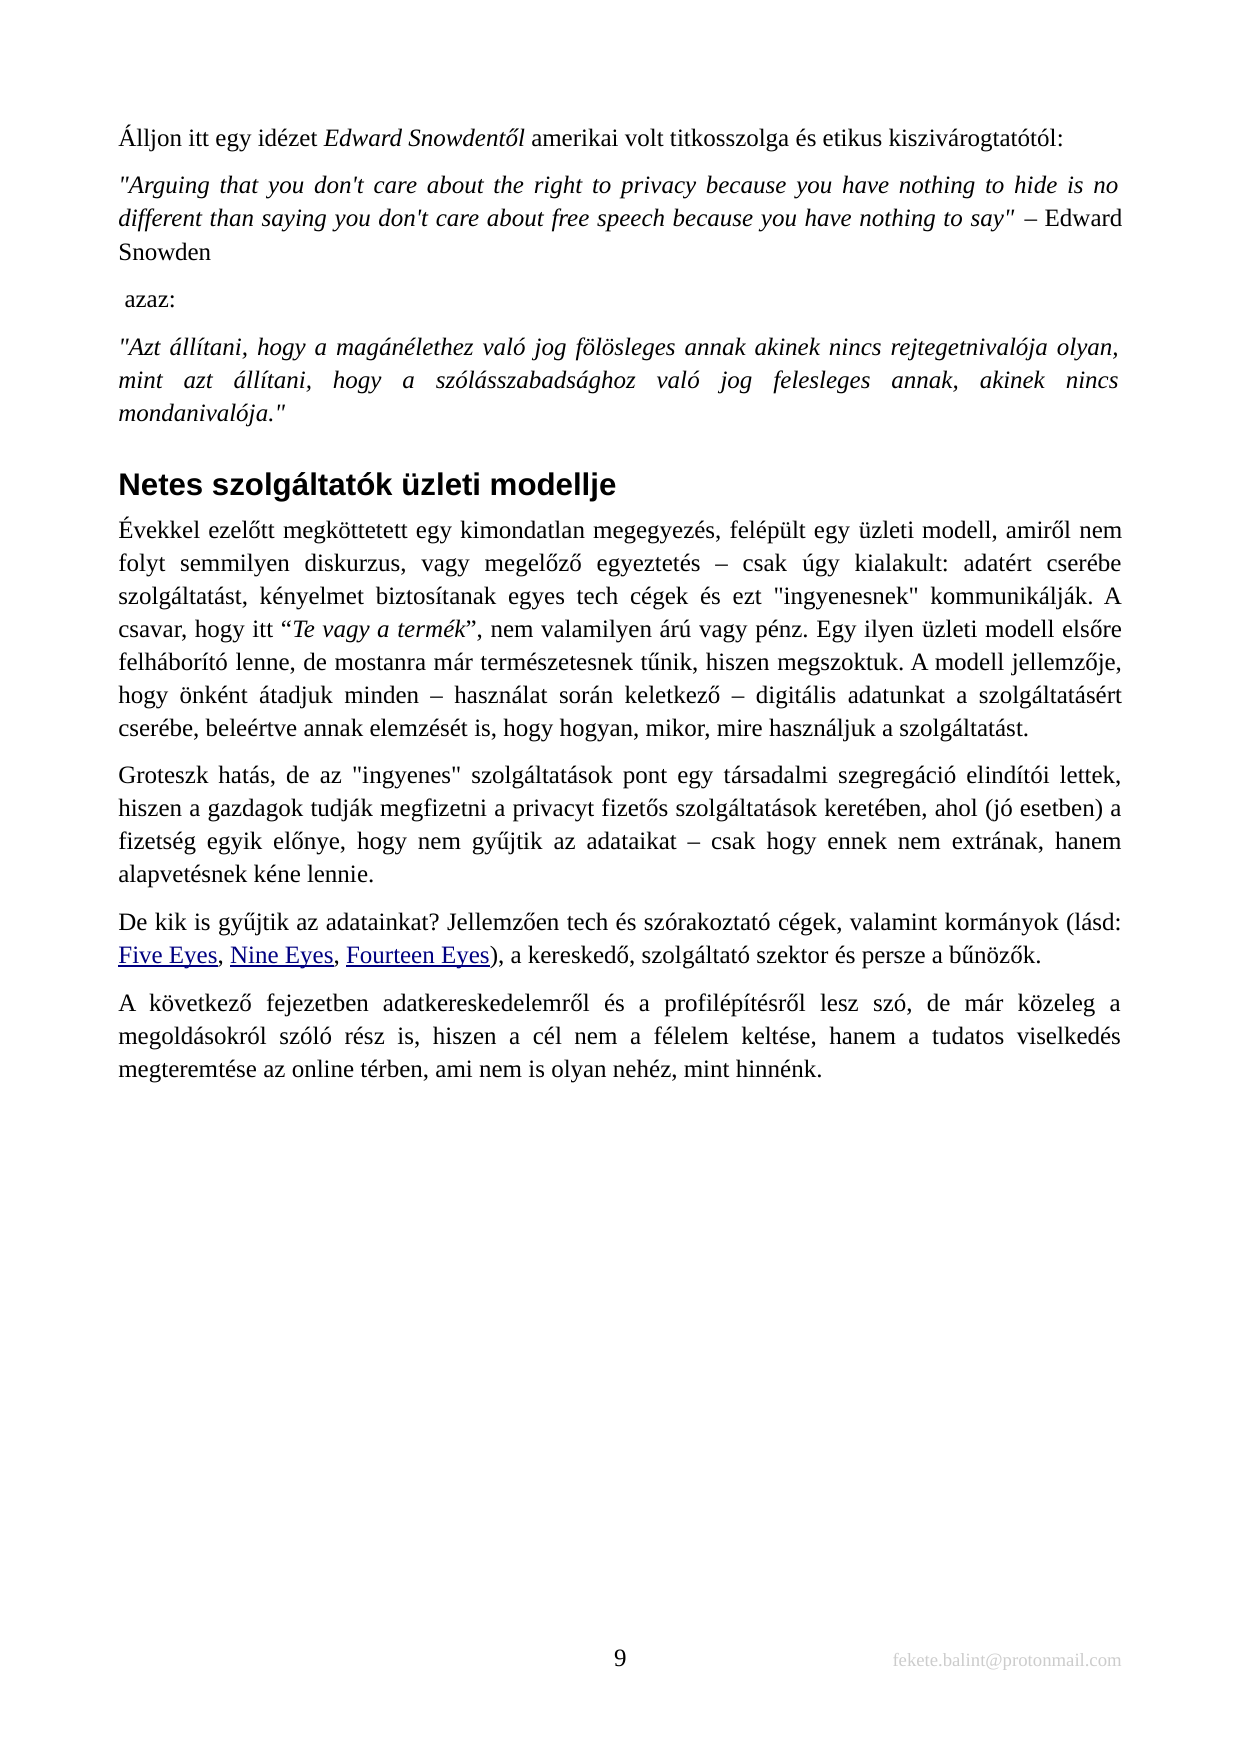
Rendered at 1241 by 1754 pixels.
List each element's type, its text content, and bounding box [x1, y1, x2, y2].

text "Arguing that you don't care about the right to privacy because you have nothing to hide is no different than saying you don't care about free speech because you have nothing to say" – Edward Snowden [118, 171, 1122, 265]
text Évekkel ezelőtt megköttetett egy kimondatlan megegyezés, felépült egy üzleti modell, amiről nem folyt semmilyen diskurzus, vagy megelőző egyeztetés – csak úgy kialakult: adatért cserébe szolgáltatást, kényelmet biztosítanak egyes tech cégek és ezt "ingyenesnek" kommunikálják. A csavar, hogy itt “Te vagy a termék”, nem valamilyen árú vagy pénz. Egy ilyen üzleti modell elsőre felháborító lenne, de mostanra már természetesnek tűnik, hiszen megszoktuk. A modell jellemzője, hogy önként átadjuk minden – használat során keletkező – digitális adatunkat a szolgáltatásért cserébe, beleértve annak elemzését is, hogy hogyan, mikor, mire használjuk a szolgáltatást. [118, 515, 1122, 742]
text Groteszk hatás, de az "ingyenes" szolgáltatások pont egy társadalmi szegregáció elindítói lettek, hiszen a gazdagok tudják megfizetni a privacyt fizetős szolgáltatások keretében, ahol (jó esetben) a fizetség egyik előnye, hogy nem gyűjtik az adataikat – csak hogy ennek nem extrának, hanem alapvetésnek kéne lennie. [118, 760, 1122, 888]
text A következő fejezetben adatkereskedelemről és a profilépítésről lesz szó, de már közeleg a megoldásokról szóló rész is, hiszen a cél nem a félelem keltése, hanem a tudatos viselkedés megteremtése az online térben, ami nem is olyan nehéz, mint hinnénk. [118, 988, 1122, 1082]
text "Azt állítani, hogy a magánélethez való jog fölösleges annak akinek nincs rejtegetnivalója olyan, mint azt állítani, hogy a szólásszabadsághoz való jog felesleges annak, akinek nincs mondanivalója." [118, 332, 1122, 427]
text Álljon itt egy idézet Edward Snowdentől amerikai volt titkosszolga és etikus kiszivárogtatótól: [118, 123, 1122, 152]
text De kik is gyűjtik az adatainkat? Jellemzően tech és szórakoztató cégek, valamint kormányok (lásd: Five Eyes, Nine Eyes, Fourteen Eyes), a kereskedő, szolgáltató szektor és persze a bűnözők. [118, 907, 1122, 969]
subtitle Netes szolgáltatók üzleti modellje [118, 466, 1122, 502]
text azaz: [118, 284, 1122, 313]
